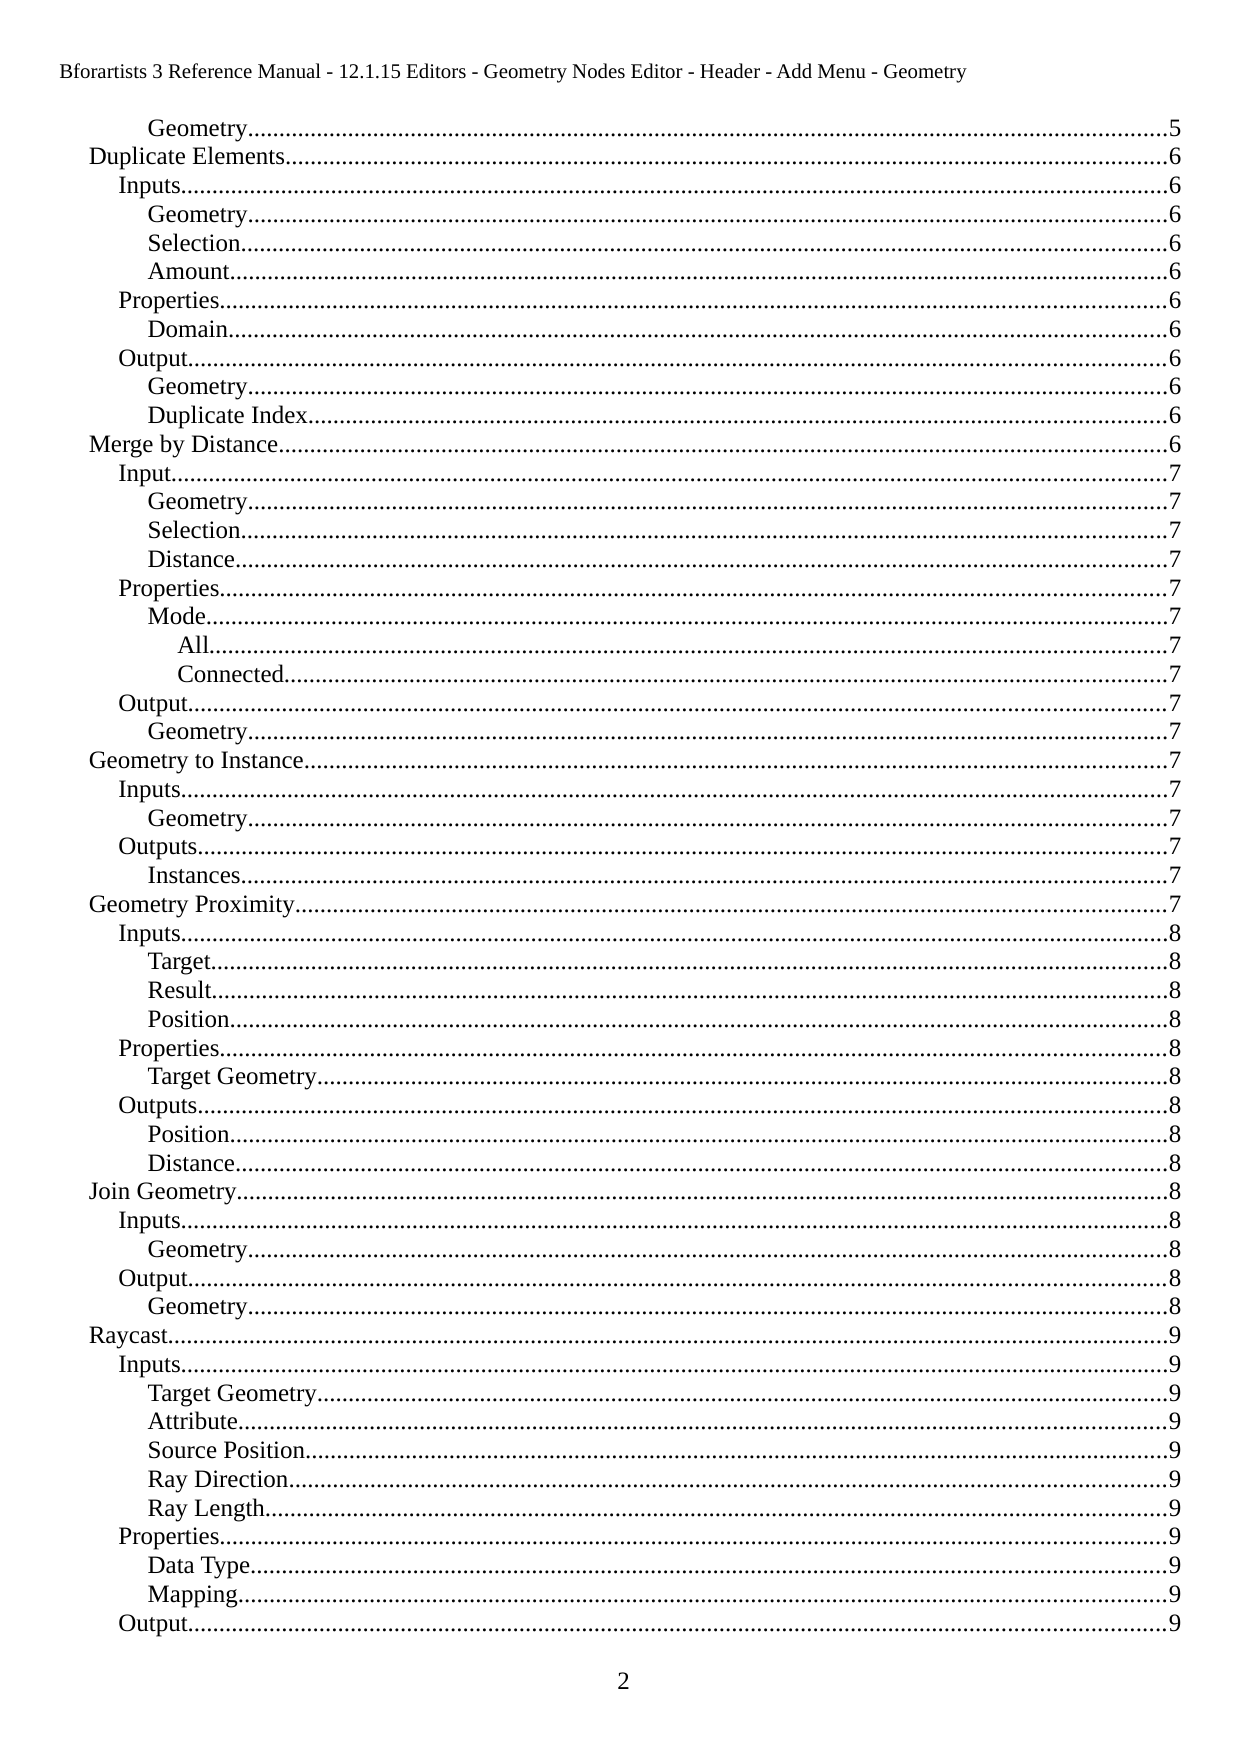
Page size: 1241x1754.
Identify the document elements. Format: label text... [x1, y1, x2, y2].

text Geometry 6 [147, 199, 1181, 228]
text Inputs 8 [118, 918, 1181, 946]
text Geometry 5 [147, 113, 1181, 141]
text Selection 7 [147, 515, 1181, 544]
text Output 6 [118, 343, 1181, 371]
text Mapping 9 [147, 1579, 1181, 1608]
text Outputs 8 [118, 1090, 1181, 1119]
text Geometry Proximity 7 [88, 889, 1181, 918]
text Position 8 [147, 1119, 1181, 1148]
text Merge by Distance 6 [88, 429, 1181, 458]
text Instances 7 [147, 860, 1181, 889]
text Distance 7 [147, 544, 1181, 573]
text Ray Length 9 [147, 1493, 1181, 1521]
text Raycast 9 [88, 1320, 1181, 1349]
text Outputs 7 [118, 831, 1181, 860]
text Geometry 7 [147, 486, 1181, 515]
text Target Geometry 8 [147, 1061, 1181, 1090]
text Data Type 9 [147, 1550, 1181, 1579]
text Target Geometry 9 [147, 1378, 1181, 1406]
text Geometry 7 [147, 803, 1181, 831]
text Inputs 9 [118, 1349, 1181, 1378]
text Join Geometry 8 [88, 1176, 1181, 1205]
text Ray Direction 9 [147, 1464, 1181, 1493]
text Geometry 8 [147, 1291, 1181, 1320]
text Attribute 9 [147, 1406, 1181, 1435]
text Geometry 7 [147, 716, 1181, 745]
text Geometry 8 [147, 1234, 1181, 1263]
text Position 8 [147, 1004, 1181, 1033]
text Properties 6 [118, 285, 1181, 314]
text Domain 6 [147, 314, 1181, 343]
text Geometry 6 [147, 371, 1181, 400]
text Amount 6 [147, 256, 1181, 285]
text Geometry to Instance 7 [88, 745, 1181, 774]
text Output 7 [118, 688, 1181, 716]
text Duplicate Index 6 [147, 400, 1181, 429]
text Properties 7 [118, 573, 1181, 601]
text Inputs 7 [118, 774, 1181, 803]
text Duplicate Elements 6 [88, 141, 1181, 170]
text Inputs 6 [118, 170, 1181, 199]
text Input 7 [118, 458, 1181, 486]
text Result 8 [147, 975, 1181, 1004]
text All 7 [177, 630, 1181, 659]
text Target 8 [147, 946, 1181, 975]
text Source Position 9 [147, 1435, 1181, 1464]
text Inputs 8 [118, 1205, 1181, 1234]
text Properties 9 [118, 1521, 1181, 1550]
text Output 9 [118, 1608, 1181, 1636]
text Selection 6 [147, 228, 1181, 256]
text Properties 8 [118, 1033, 1181, 1061]
text Distance 8 [147, 1148, 1181, 1176]
text Connected 7 [177, 659, 1181, 688]
text Mode 7 [147, 601, 1181, 630]
text Output 8 [118, 1263, 1181, 1291]
